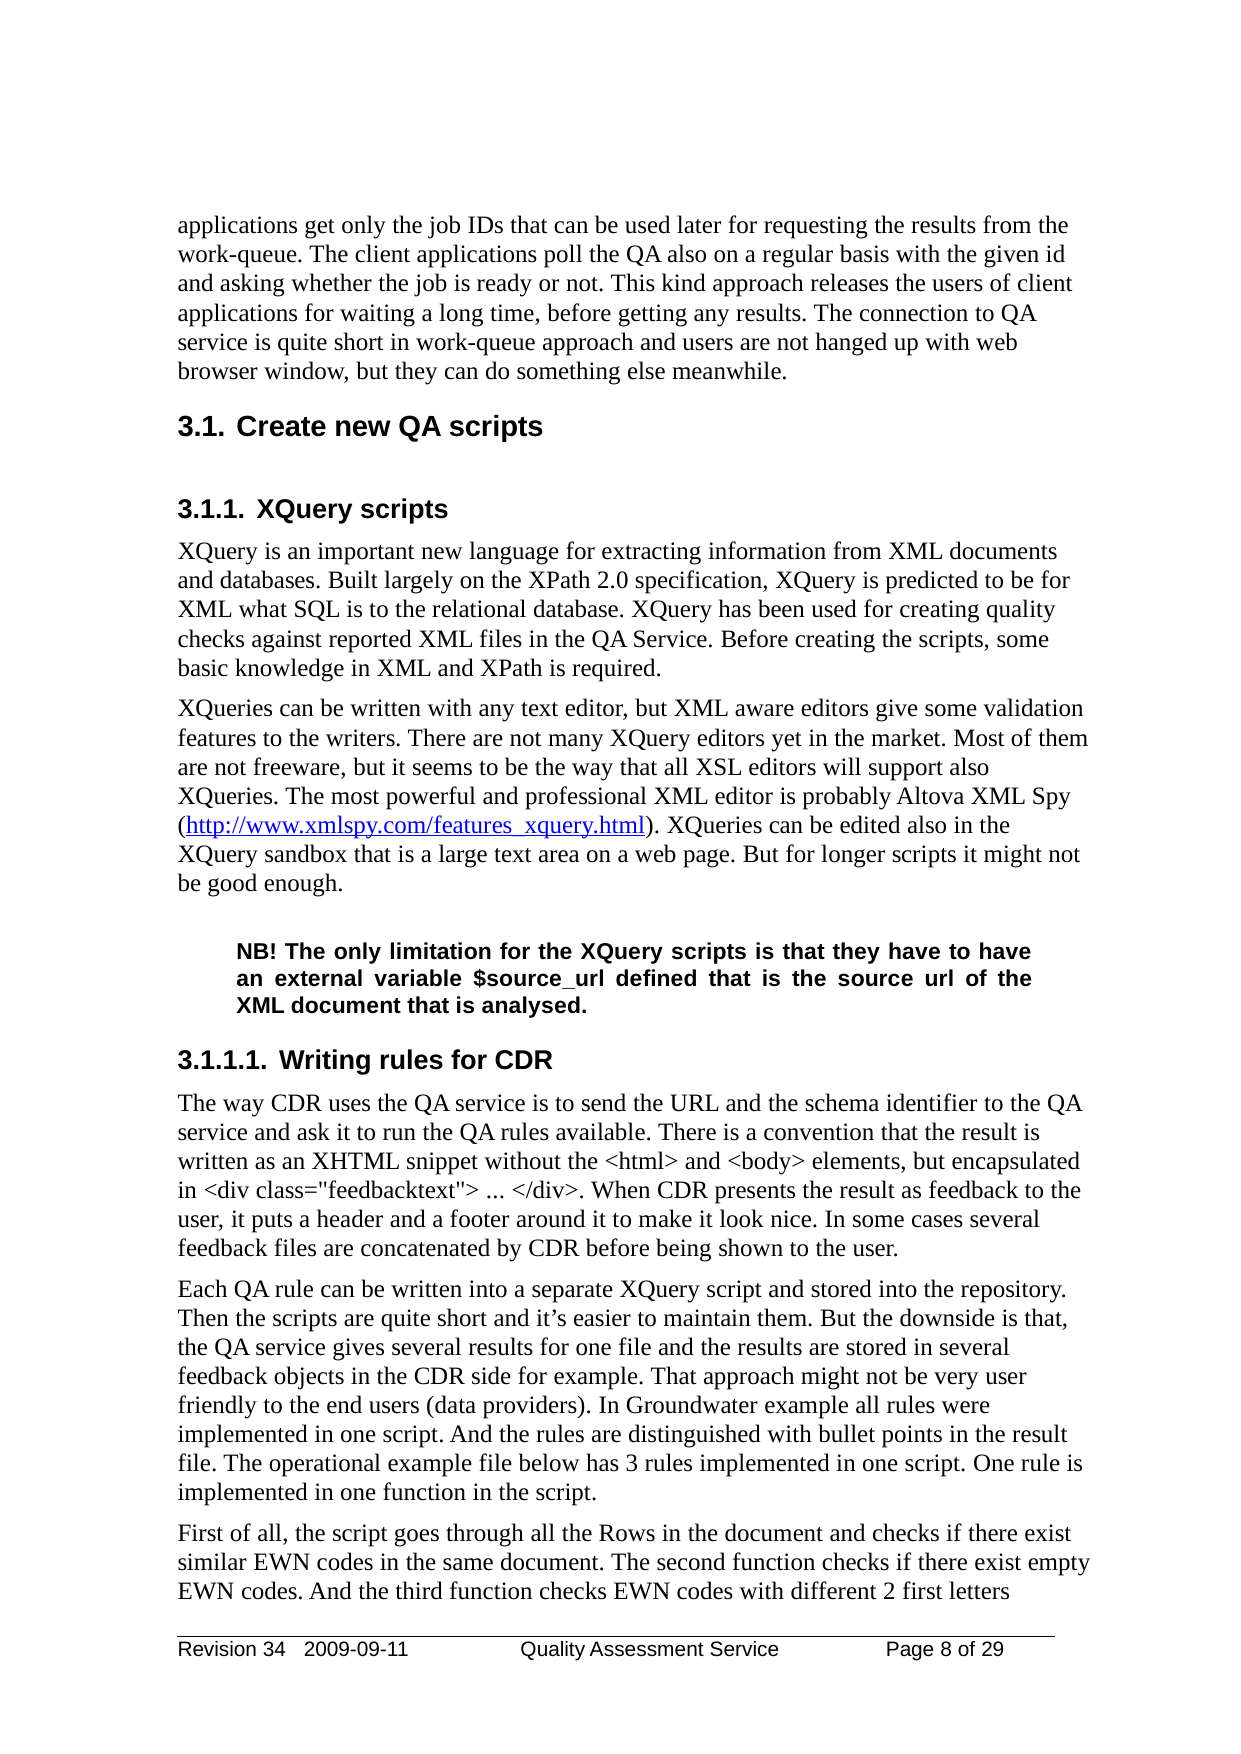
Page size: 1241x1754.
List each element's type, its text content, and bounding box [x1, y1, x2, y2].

text NB! The only limitation for the XQuery scripts is that they have to have an external variable $source_url defined that is the source url of the XML document that is analysed. [236, 938, 1033, 1019]
text The way CDR uses the QA service is to send the URL and the schema identifier to the QA service and ask it to run the QA rules available. There is a convention that the result is written as an XHTML snippet without the <html> and <body> elements, but encapsulated in <div class="feedbacktext"> ... </div>. When CDR presents the result as feedback to the user, it puts a header and a footer around it to make it look nice. In some cases several feedback files are concatenated by CDR before being shown to the user. [177, 1087, 1092, 1262]
text XQueries can be written with any text editor, but XML aware editors give some validation features to the writers. There are not many XQuery editors yet in the market. Most of them are not freeware, but it seems to be the way that all XSL editors will support also XQueries. The most powerful and professional XML editor is probably Altova XML Spy (http://www.xmlspy.com/features_xquery.html). XQueries can be edited also in the XQuery sandbox that is a large text area on a web page. But for longer scripts it might not be good enough. [177, 693, 1092, 897]
subtitle Writing rules for CDR [177, 1044, 1092, 1075]
text applications get only the job IDs that can be used later for requesting the results from the work-queue. The client applications poll the QA also on a regular basis with the given id and asking whether the job is ready or not. This kind approach releases the users of client applications for waiting a long time, before getting any results. The connection to QA service is quite short in work-queue approach and users are not hanged up with web browser window, but they can do something else meanwhile. [177, 210, 1092, 384]
subtitle XQuery scripts [177, 493, 1092, 524]
text XQuery is an important new language for extracting information from XML documents and databases. Built largely on the XPath 2.0 specification, XQuery is predicted to be for XML what SQL is to the relational database. XQuery has been used for creating quality checks against reported XML files in the QA Service. Before creating the scripts, some basic knowledge in XML and XPath is required. [177, 536, 1092, 682]
text First of all, the script goes through all the Rows in the document and checks if there exist similar EWN codes in the same document. The second function checks if there exist empty EWN codes. And the third function checks EWN codes with different 2 first letters [177, 1518, 1092, 1605]
text Each QA rule can be written into a separate XQuery script and stored into the repository. Then the scripts are quite short and it’s easier to maintain them. But the downside is that, the QA service gives several results for one file and the results are stored in several feedback objects in the CDR side for example. That approach might not be very user friendly to the end users (data providers). In Groundwater example all rules were implemented in one script. And the rules are distinguished with bullet points in the result file. The operational example file below has 3 rules implemented in one script. One rule is implemented in one function in the script. [177, 1274, 1092, 1506]
subtitle Create new QA scripts [177, 409, 1092, 443]
